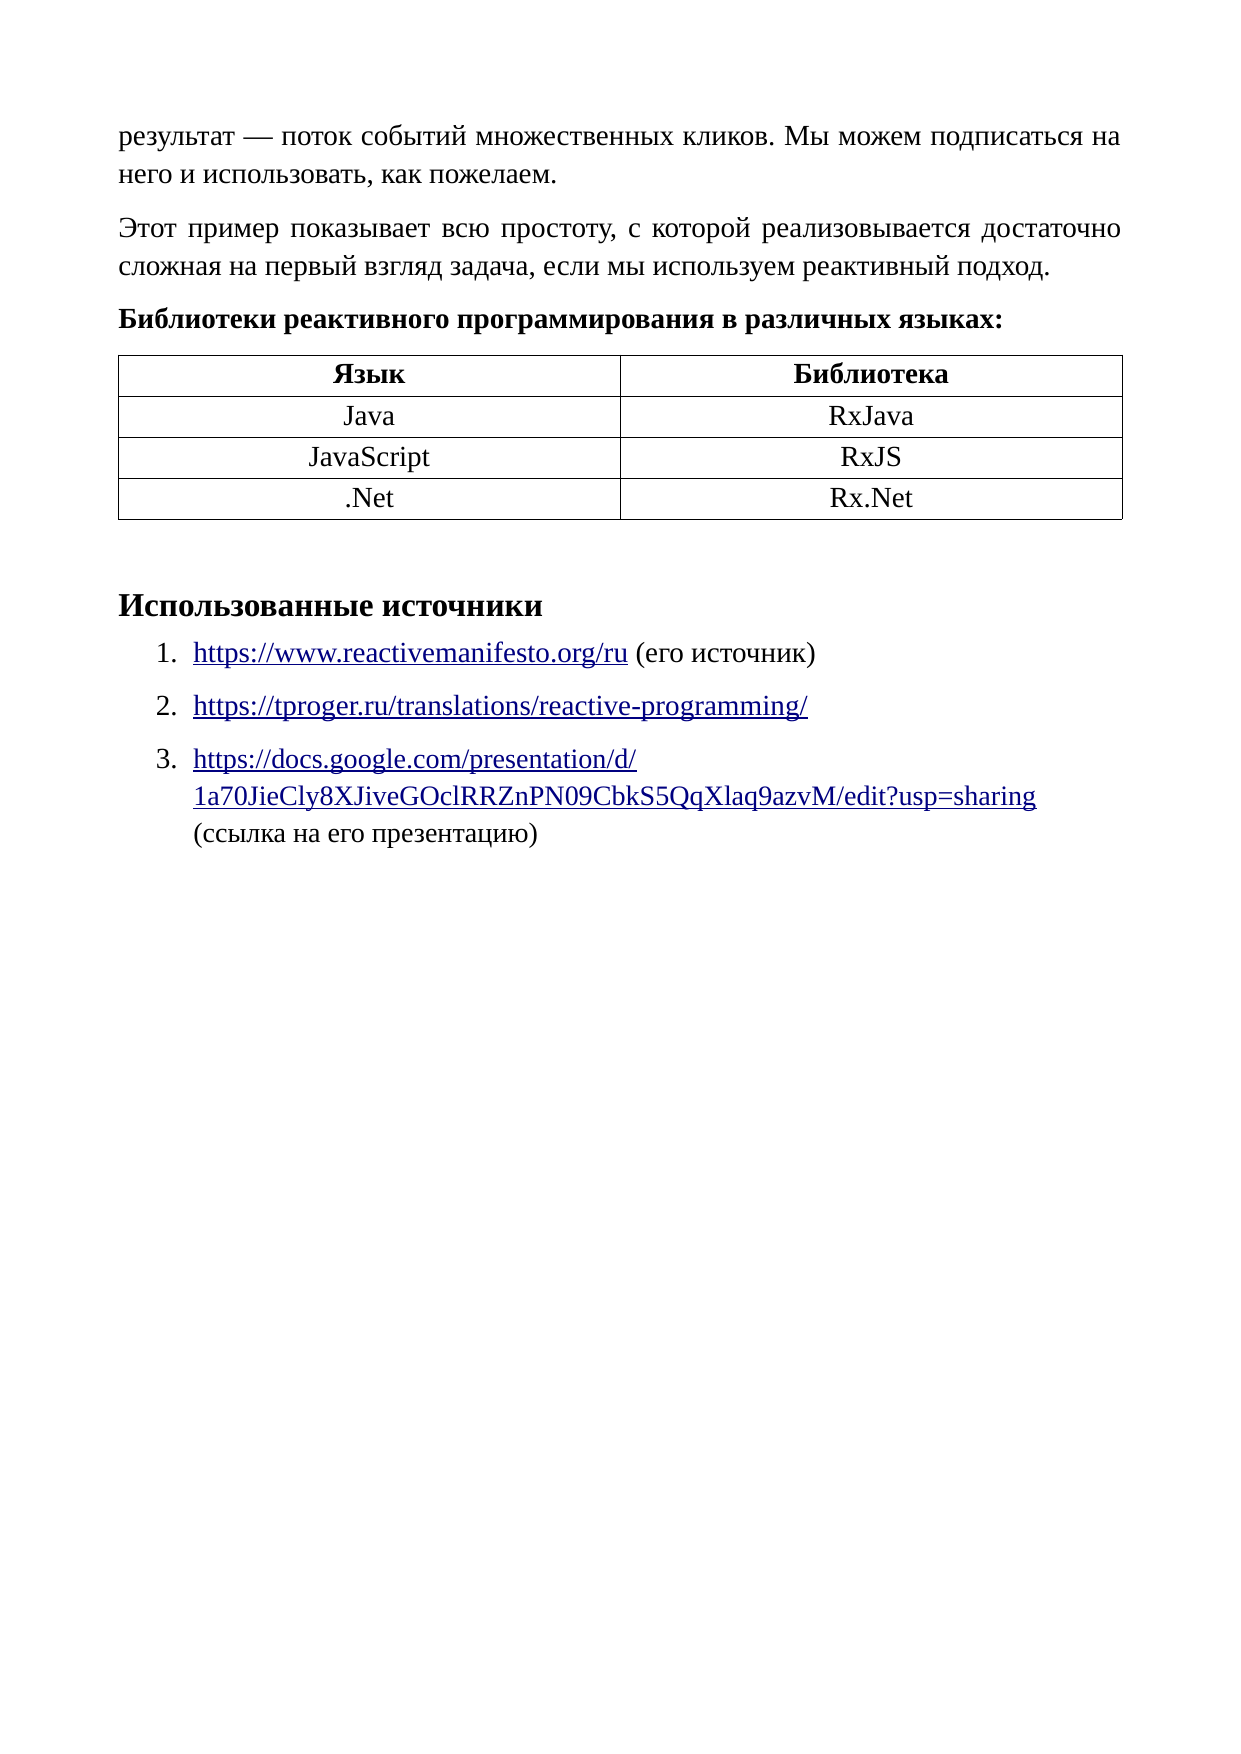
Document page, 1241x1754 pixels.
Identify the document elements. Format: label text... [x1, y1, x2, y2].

text Библиотеки реактивного программирования в различных языках: [118, 301, 1122, 335]
list https://www.reactivemanifesto.org/ru (его источник) [156, 635, 1122, 668]
table_cell JavaScript [119, 438, 620, 478]
subtitle Использованные источники [118, 593, 1122, 622]
table_header Библиотека [621, 356, 1122, 396]
table_cell Rx.Net [621, 479, 1122, 519]
text результат — поток событий множественных кликов. Мы можем подписаться на него и использовать, как пожелаем. [118, 118, 1122, 190]
table_cell Java [119, 397, 620, 437]
list https://docs.google.com/presentation/d/1a70JieCly8XJiveGOclRRZnPN09CbkS5QqXlaq9azvM/edit?usp=sharing (ссылка на его презентацию) [156, 741, 1122, 849]
text Этот пример показывает всю простоту, с которой реализовывается достаточно сложная на первый взгляд задача, если мы используем реактивный подход. [118, 210, 1122, 282]
list https://tproger.ru/translations/reactive-programming/ [156, 688, 1122, 721]
table_cell RxJS [621, 438, 1122, 478]
table_cell .Net [119, 479, 620, 519]
table_cell RxJava [621, 397, 1122, 437]
table_header Язык [119, 356, 620, 396]
